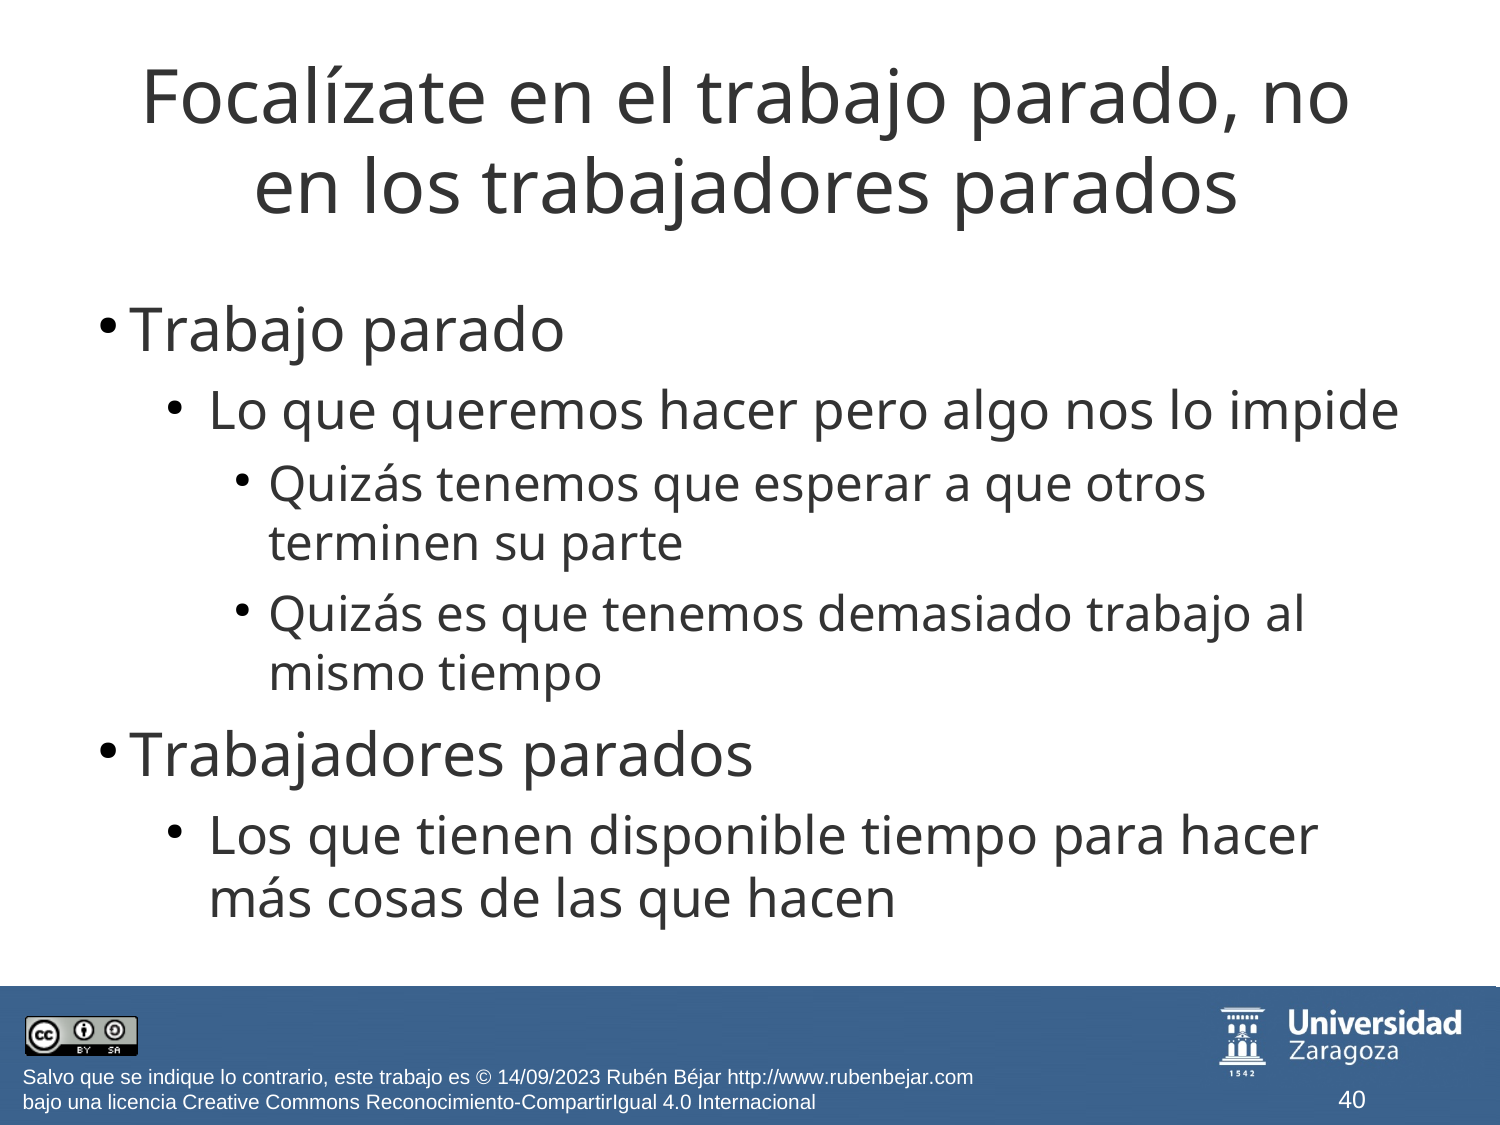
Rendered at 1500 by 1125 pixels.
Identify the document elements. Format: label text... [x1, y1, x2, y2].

picture [0, 986, 1500, 1125]
title Focalízate en el trabajo parado, no en los trabajadores parados [74, 20, 1420, 257]
list Trabajo parado Lo que queremos hacer pero algo nos lo impide Quizás tenemos que esperar a que otros terminen su parte Quizás es que tenemos demasiado trabajo al mismo tiempo Trabajadores parados Los que tienen disponible tiempo para hacer más cosas de las que hacen [82, 283, 1418, 957]
